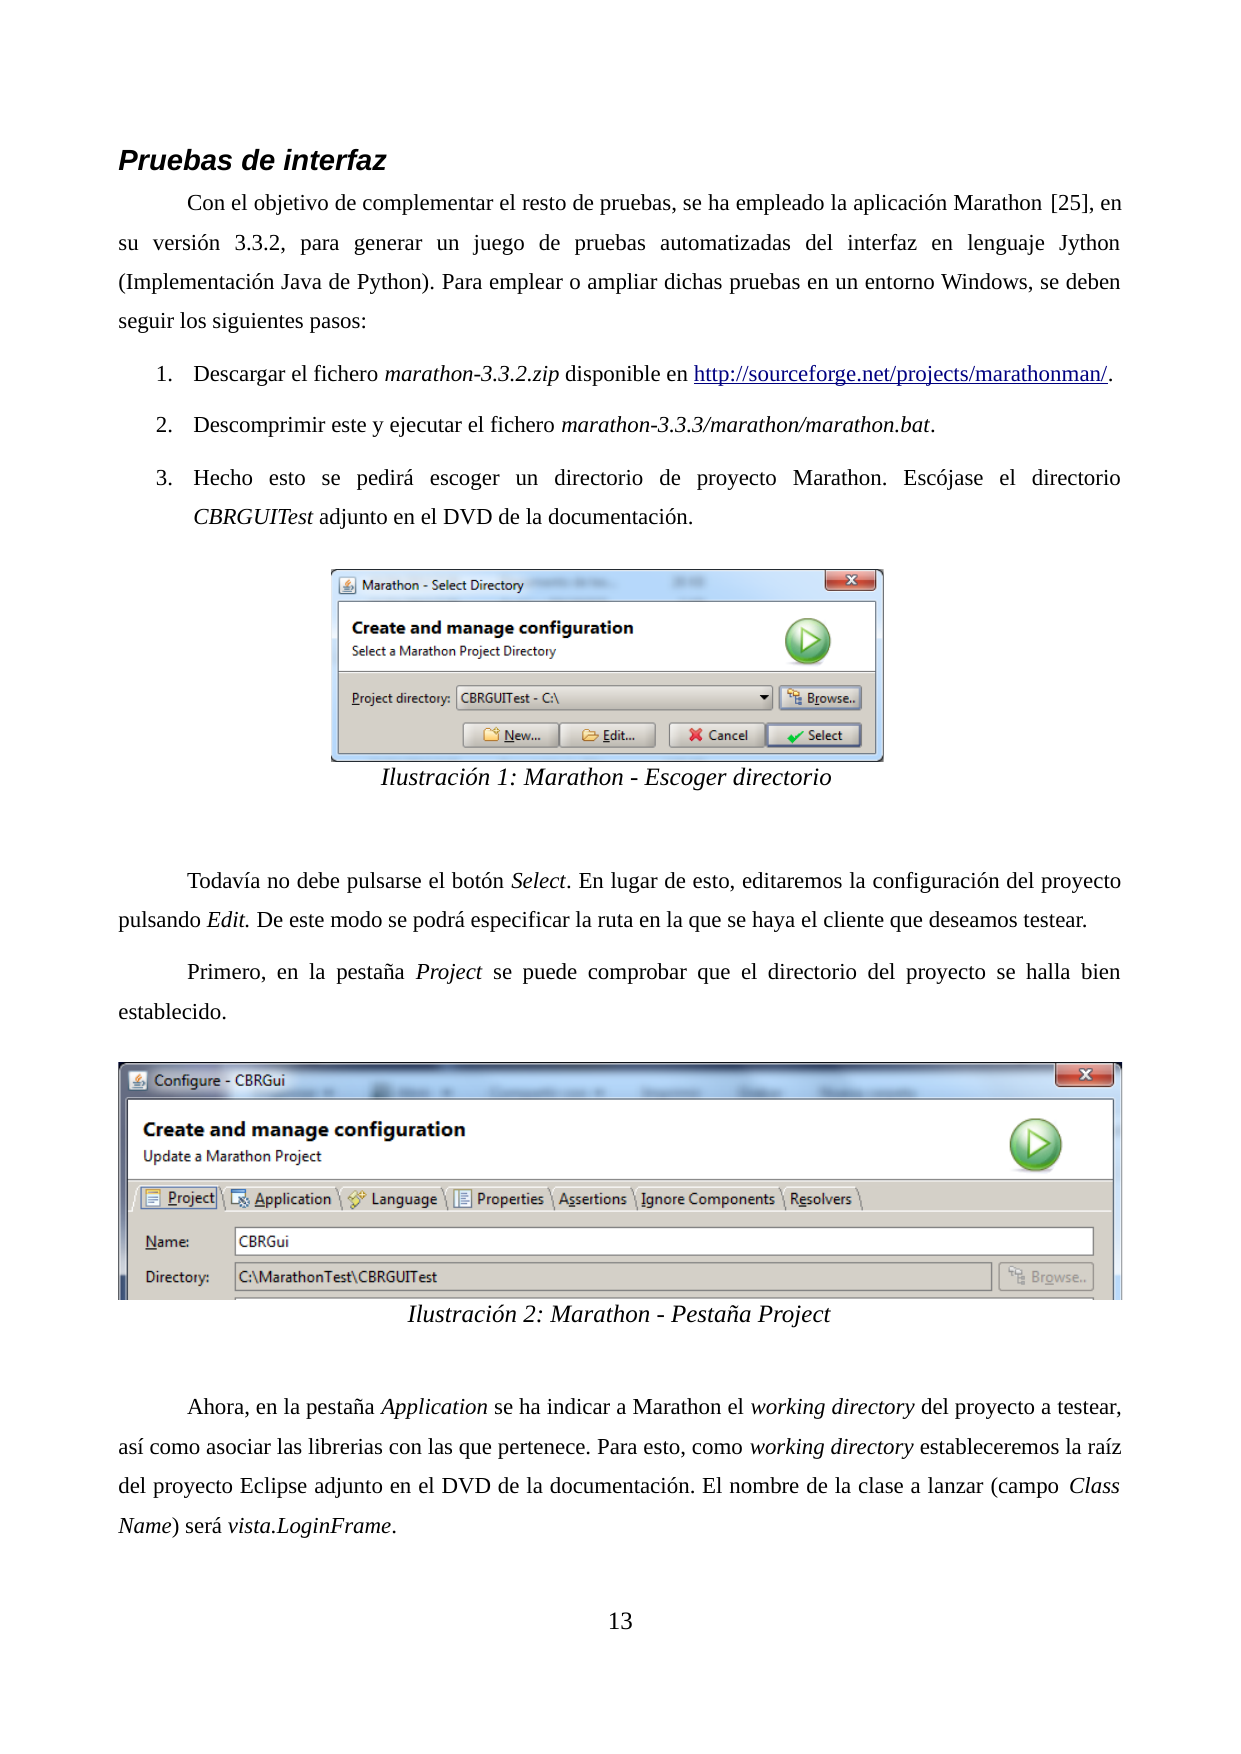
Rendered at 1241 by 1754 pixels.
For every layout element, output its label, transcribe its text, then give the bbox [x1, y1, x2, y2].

text Ahora, en la pestaña Application se ha indicar a Marathon el working directory del proyecto a testear, así como asociar las librerias con las que pertenece. Para esto, como working directory estableceremos la raíz del proyecto Eclipse adjunto en el DVD de la documentación. El nombre de la clase a lanzar (campo Class Name) será vista.LoginFrame. [118, 1393, 1122, 1538]
picture [331, 569, 884, 762]
text Todavía no debe pulsarse el botón Select. En lugar de esto, editaremos la configuración del proyecto pulsando Edit. De este modo se podrá especificar la ruta en la que se haya el cliente que deseamos testear. [118, 867, 1122, 933]
text Primero, en la pestaña Project se puede comprobar que el directorio del proyecto se halla bien establecido. [118, 958, 1122, 1024]
list Descomprimir este y ejecutar el fichero marathon-3.3.3/marathon/marathon.bat. [156, 412, 1122, 438]
list Descargar el fichero marathon-3.3.2.zip disponible en http://sourceforge.net/projects/marathonman/. [156, 359, 1122, 386]
subtitle Pruebas de interfaz [118, 143, 1122, 177]
text Ilustración 2: Marathon - Pestaña Project [118, 1300, 1122, 1328]
text Con el objetivo de complementar el resto de pruebas, se ha empleado la aplicación Marathon [25], en su versión 3.3.2, para generar un juego de pruebas automatizadas del interfaz en lenguaje Jython (Implementación Java de Python). Para emplear o ampliar dichas pruebas en un entorno Windows, se deben seguir los siguientes pasos: [118, 189, 1122, 334]
text Ilustración 1: Marathon - Escoger directorio [331, 762, 884, 791]
list Hecho esto se pedirá escoger un directorio de proyecto Marathon. Escójase el directorio CBRGUITest adjunto en el DVD de la documentación. [156, 463, 1122, 529]
